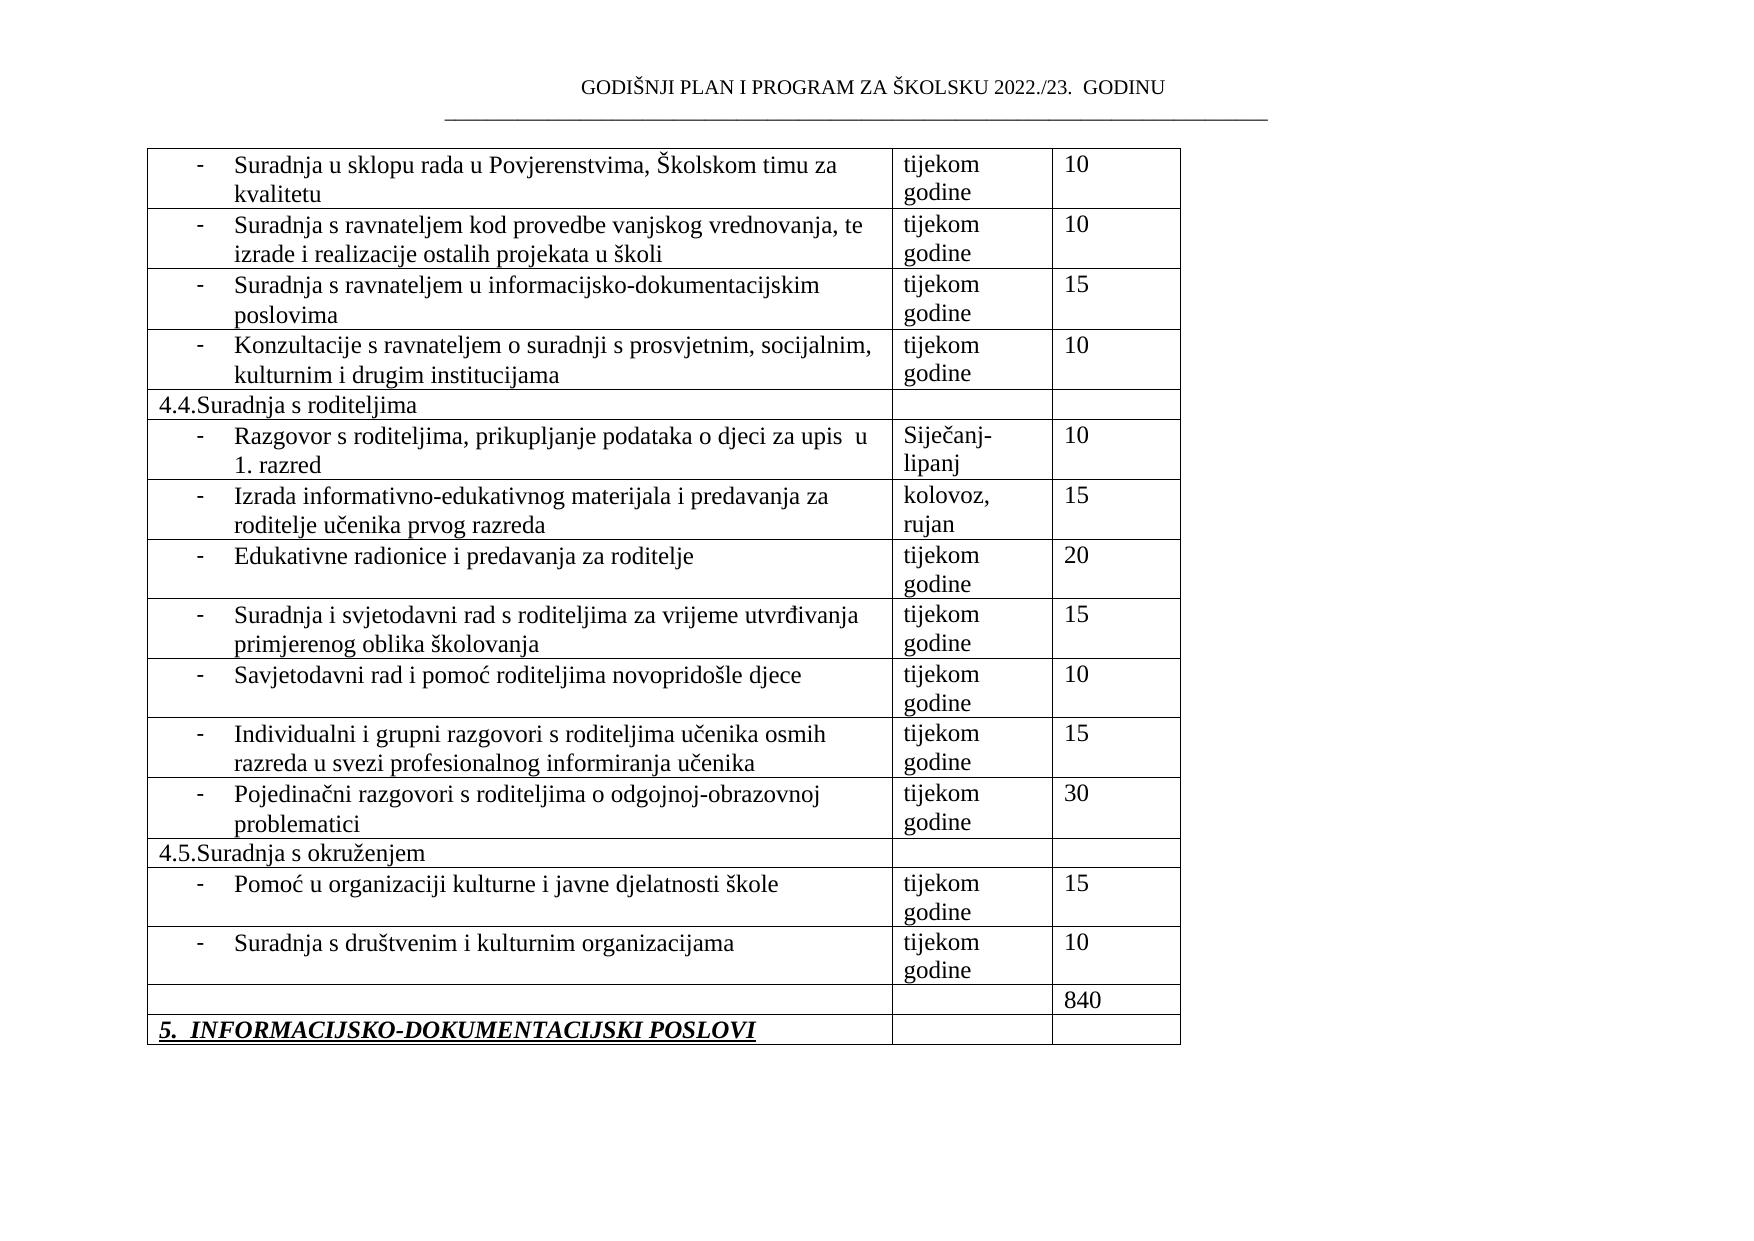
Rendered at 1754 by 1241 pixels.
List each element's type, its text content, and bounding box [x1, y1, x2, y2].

table_cell 20 [1053, 540, 1180, 598]
table_cell Suradnja i svjetodavni rad s roditeljima za vrijeme utvrđivanja primjerenog oblika školovanja [148, 599, 892, 658]
table_cell [893, 839, 1052, 867]
table_cell 5. INFORMACIJSKO-DOKUMENTACIJSKI POSLOVI [148, 1015, 892, 1044]
table_cell [893, 985, 1052, 1014]
table_cell Siječanj-lipanj [893, 420, 1052, 479]
table_cell tijekom godine [893, 540, 1052, 598]
table_cell 10 [1053, 659, 1180, 717]
table_cell 10 [1053, 149, 1180, 208]
table_cell Suradnja s ravnateljem u informacijsko-dokumentacijskim poslovima [148, 269, 892, 329]
table_cell 10 [1053, 927, 1180, 984]
table_cell 15 [1053, 599, 1180, 658]
table_cell Suradnja s ravnateljem kod provedbe vanjskog vrednovanja, te izrade i realizacije ostalih projekata u školi [148, 209, 892, 268]
table_cell [1053, 390, 1180, 419]
table_cell [1053, 1015, 1180, 1044]
table_cell 840 [1053, 985, 1180, 1014]
table_cell [1053, 839, 1180, 867]
table_cell 4.4.Suradnja s roditeljima [148, 390, 892, 419]
table_cell 4.5.Suradnja s okruženjem [148, 839, 892, 867]
table_cell [893, 1015, 1052, 1044]
table_cell tijekom godine [893, 209, 1052, 268]
table_cell tijekom godine [893, 659, 1052, 717]
table_cell Individualni i grupni razgovori s roditeljima učenika osmih razreda u svezi profesionalnog informiranja učenika [148, 718, 892, 777]
table_cell 15 [1053, 718, 1180, 777]
table_cell Savjetodavni rad i pomoć roditeljima novopridošle djece [148, 659, 892, 717]
table_cell Konzultacije s ravnateljem o suradnji s prosvjetnim, socijalnim, kulturnim i drugim institucijama [148, 330, 892, 389]
table_cell [893, 390, 1052, 419]
table_cell Pojedinačni razgovori s roditeljima o odgojnoj-obrazovnoj problematici [148, 778, 892, 837]
table_cell 10 [1053, 420, 1180, 479]
table_cell tijekom godine [893, 718, 1052, 777]
table_cell 10 [1053, 330, 1180, 389]
table_cell kolovoz, rujan [893, 480, 1052, 539]
table_cell 15 [1053, 868, 1180, 926]
table_cell tijekom godine [893, 868, 1052, 926]
table_cell [148, 985, 892, 1014]
table_cell tijekom godine [893, 330, 1052, 389]
table_cell 30 [1053, 778, 1180, 837]
table_cell tijekom godine [893, 778, 1052, 837]
table_cell Pomoć u organizaciji kulturne i javne djelatnosti škole [148, 868, 892, 926]
table_cell 15 [1053, 269, 1180, 329]
table_cell 10 [1053, 209, 1180, 268]
table_cell Razgovor s roditeljima, prikupljanje podataka o djeci za upis u 1. razred [148, 420, 892, 479]
table_cell tijekom godine [893, 149, 1052, 208]
table_cell Suradnja s društvenim i kulturnim organizacijama [148, 927, 892, 984]
table_cell 15 [1053, 480, 1180, 539]
table_cell tijekom godine [893, 927, 1052, 984]
table_cell tijekom godine [893, 269, 1052, 329]
table_cell Edukativne radionice i predavanja za roditelje [148, 540, 892, 598]
table_cell tijekom godine [893, 599, 1052, 658]
table_cell Izrada informativno-edukativnog materijala i predavanja za roditelje učenika prvog razreda [148, 480, 892, 539]
table_cell Suradnja u sklopu rada u Povjerenstvima, Školskom timu za kvalitetu [148, 149, 892, 208]
